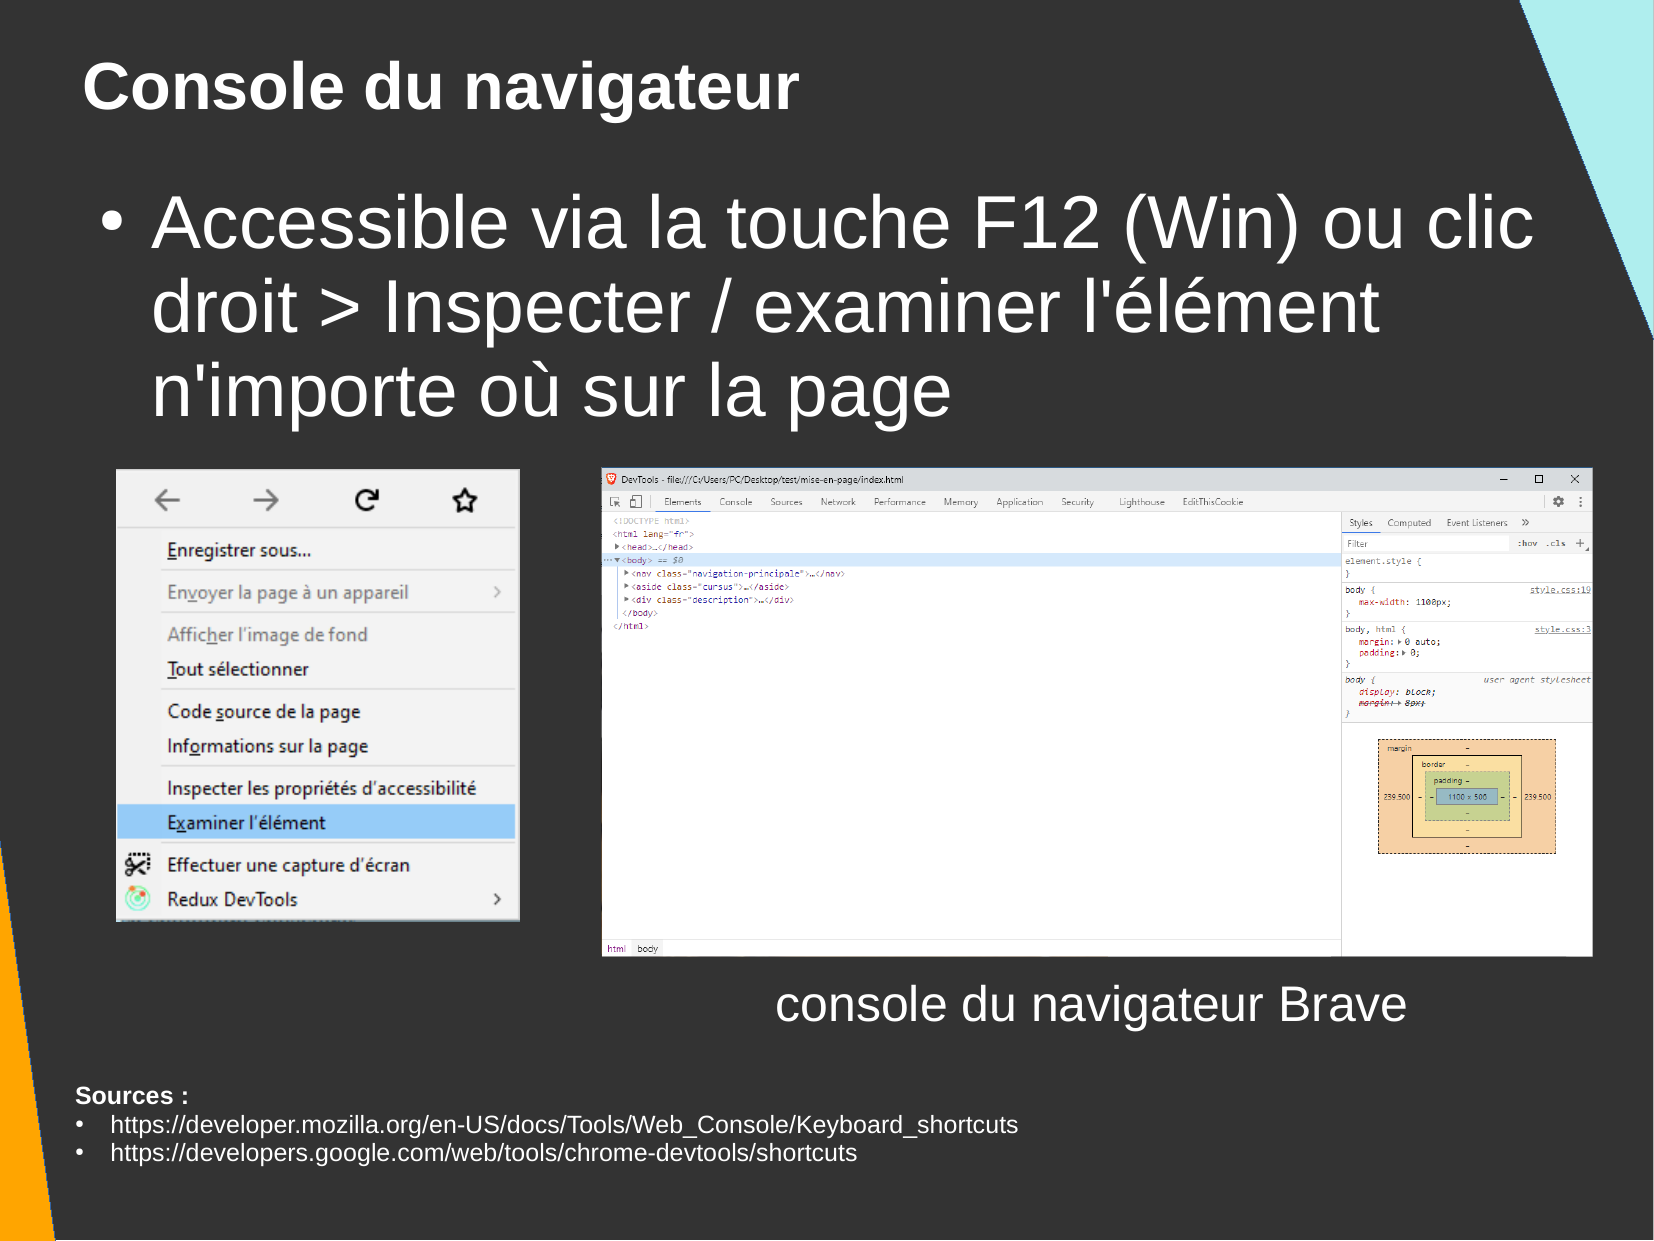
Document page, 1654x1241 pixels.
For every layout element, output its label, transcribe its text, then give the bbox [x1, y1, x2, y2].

text_box [0, 840, 56, 1241]
text_box [1519, 0, 1654, 340]
list Accessible via la touche F12 (Win) ou clic droit > Inspecter / examiner l'élément n'importe où sur la page [80, 180, 1605, 449]
text_box Sources : https://developer.mozilla.org/en-US/docs/Tools/Web_Console/Keyboard_shortcuts https://developers.google.com/web/tools/chrome-devtools/shortcuts [60, 1074, 1546, 1241]
text_box console du navigateur Brave [602, 968, 1583, 1040]
picture [116, 469, 520, 922]
picture [601, 467, 1593, 957]
title Console du navigateur [82, 49, 1571, 152]
